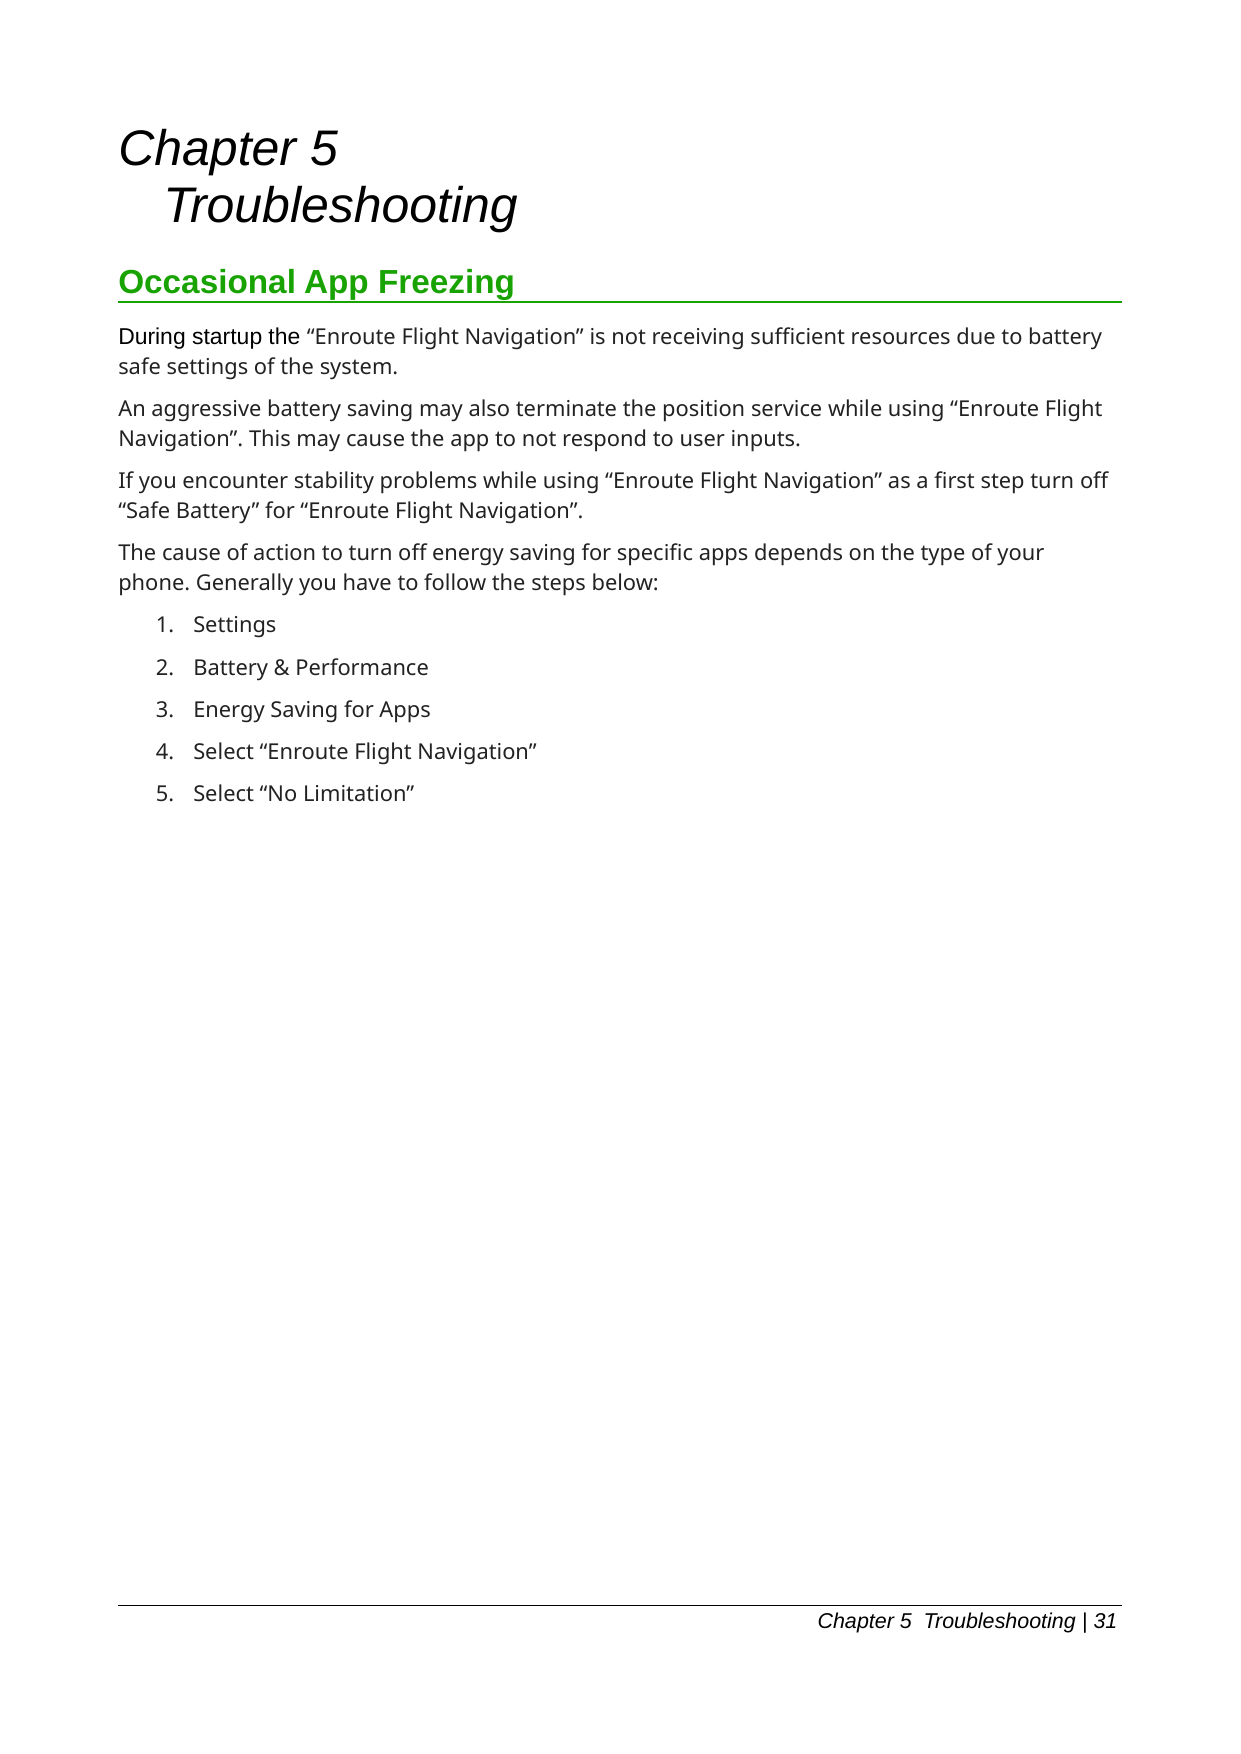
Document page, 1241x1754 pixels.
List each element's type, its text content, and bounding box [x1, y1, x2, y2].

subtitle Select “No Limitation” [156, 778, 1122, 808]
subtitle An aggressive battery saving may also terminate the position service while using “Enroute Flight Navigation”. This may cause the app to not respond to user inputs. [118, 393, 1122, 452]
subtitle Chapter 5 Troubleshooting [118, 118, 1122, 233]
subtitle The cause of action to turn off energy saving for specific apps depends on the type of your phone. Generally you have to follow the steps below: [118, 537, 1122, 597]
subtitle Occasional App Freezing [118, 263, 1122, 301]
subtitle Select “Enroute Flight Navigation” [156, 736, 1122, 766]
subtitle Battery & Performance [156, 651, 1122, 681]
subtitle Energy Saving for Apps [156, 694, 1122, 723]
subtitle During startup the “Enroute Flight Navigation” is not receiving sufficient resources due to battery safe settings of the system. [118, 321, 1122, 380]
subtitle If you encounter stability problems while using “Enroute Flight Navigation” as a first step turn off “Safe Battery” for “Enroute Flight Navigation”. [118, 465, 1122, 524]
subtitle Settings [156, 609, 1122, 639]
